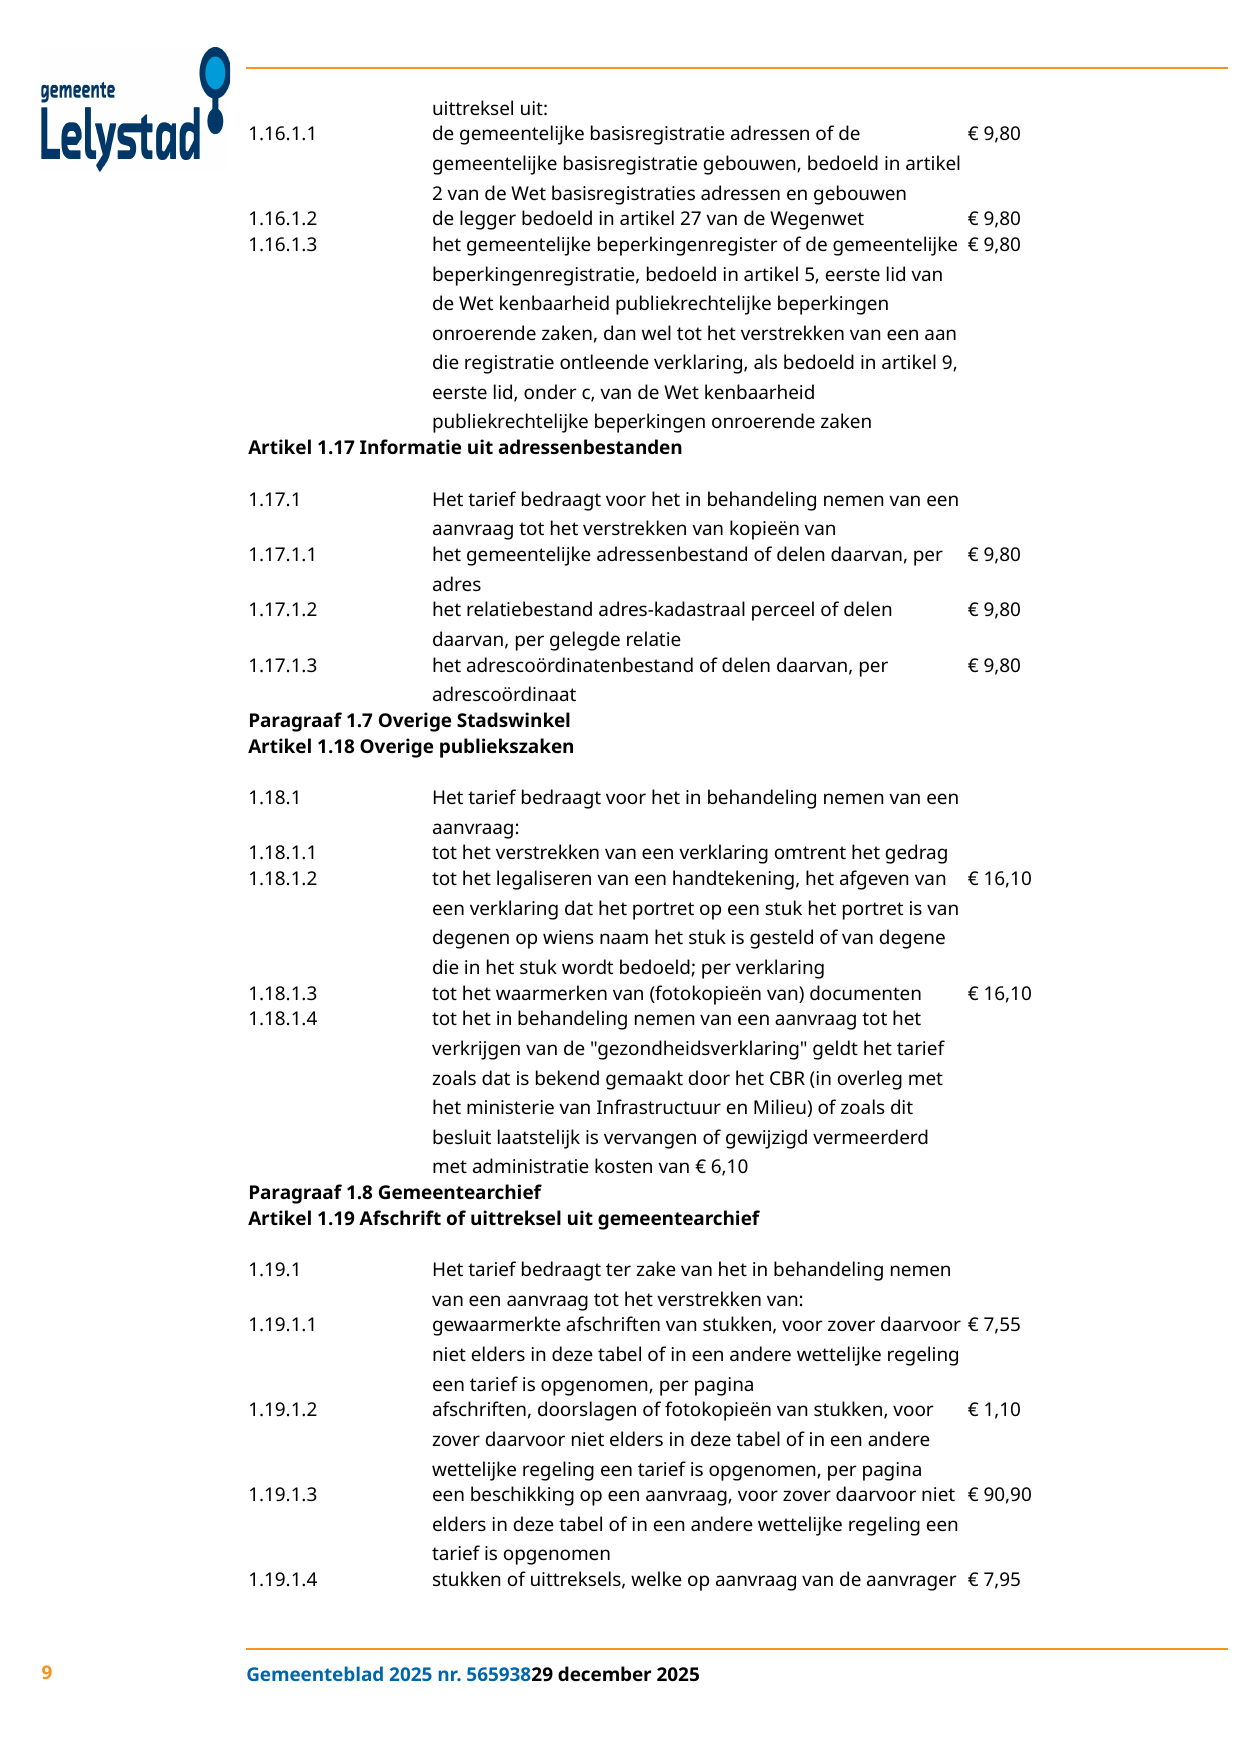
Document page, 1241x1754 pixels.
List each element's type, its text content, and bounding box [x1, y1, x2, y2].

table_cell € 7,55 [968, 1312, 1152, 1397]
picture [41, 47, 231, 172]
table_cell € 9,80 [968, 652, 1152, 707]
table_cell 1.19.1.2 [248, 1397, 432, 1481]
table_cell 1.16.1.1 [248, 121, 432, 205]
table_cell 1.17.1.1 [248, 541, 432, 596]
table_cell een beschikking op een aanvraag, voor zover daarvoor niet elders in deze tabel of in een andere wettelijke regeling een tarief is opgenomen [432, 1481, 968, 1566]
table_cell € 7,95 [968, 1566, 1152, 1592]
table_cell € 9,80 [968, 205, 1152, 231]
table_cell 1.19.1.1 [248, 1312, 432, 1397]
table_cell 1.18.1 [248, 784, 432, 839]
table_cell tot het waarmerken van (fotokopieën van) documenten [432, 980, 968, 1006]
table_cell 1.19.1 [248, 1256, 432, 1312]
table_cell Artikel 1.19 Afschrift of uittreksel uit gemeentearchief [248, 1205, 1152, 1231]
table_cell [968, 840, 1152, 865]
table_cell 1.16.1.2 [248, 205, 432, 231]
table_cell het gemeentelijke adressenbestand of delen daarvan, per adres [432, 541, 968, 596]
table_cell tot het verstrekken van een verklaring omtrent het gedrag [432, 840, 968, 865]
table_cell [432, 1231, 968, 1256]
table_cell [248, 1231, 432, 1256]
table_cell [248, 460, 432, 486]
table_cell 1.17.1.3 [248, 652, 432, 707]
table_cell 1.18.1.4 [248, 1006, 432, 1179]
table_cell 1.17.1.2 [248, 596, 432, 652]
table_cell [968, 95, 1152, 121]
table_cell Artikel 1.17 Informatie uit adressenbestanden [248, 434, 1152, 460]
table_cell [968, 486, 1152, 541]
table_cell uittreksel uit: [432, 95, 968, 121]
table_cell 1.19.1.4 [248, 1566, 432, 1592]
table_cell [968, 1006, 1152, 1179]
table_cell 1.18.1.1 [248, 840, 432, 865]
table_cell Het tarief bedraagt ter zake van het in behandeling nemen van een aanvraag tot het verstrekken van: [432, 1256, 968, 1312]
table_cell [968, 1231, 1152, 1256]
table_cell 1.19.1.3 [248, 1481, 432, 1566]
table_cell € 9,80 [968, 541, 1152, 596]
table_cell het adrescoördinatenbestand of delen daarvan, per adrescoördinaat [432, 652, 968, 707]
table_cell stukken of uittreksels, welke op aanvraag van de aanvrager [432, 1566, 968, 1592]
table_cell [432, 759, 968, 784]
table_cell € 16,10 [968, 865, 1152, 980]
table_cell [432, 460, 968, 486]
table_cell Paragraaf 1.8 Gemeentearchief [248, 1179, 1152, 1205]
table_cell de gemeentelijke basisregistratie adressen of de gemeentelijke basisregistratie gebouwen, bedoeld in artikel 2 van de Wet basisregistraties adressen en gebouwen [432, 121, 968, 205]
table_cell Artikel 1.18 Overige publiekszaken [248, 733, 1152, 758]
table_cell [968, 784, 1152, 839]
table_cell [968, 1256, 1152, 1312]
table_cell € 9,80 [968, 231, 1152, 434]
table_cell het gemeentelijke beperkingenregister of de gemeentelijke beperkingenregistratie, bedoeld in artikel 5, eerste lid van de Wet kenbaarheid publiekrechtelijke beperkingen onroerende zaken, dan wel tot het verstrekken van een aan die registratie ontleende verklaring, als bedoeld in artikel 9, eerste lid, onder c, van de Wet kenbaarheid publiekrechtelijke beperkingen onroerende zaken [432, 231, 968, 434]
table_cell tot het in behandeling nemen van een aanvraag tot het verkrijgen van de "gezondheidsverklaring" geldt het tarief zoals dat is bekend gemaakt door het CBR (in overleg met het ministerie van Infrastructuur en Milieu) of zoals dit besluit laatstelijk is vervangen of gewijzigd vermeerderd met administratie kosten van € 6,10 [432, 1006, 968, 1179]
table_cell tot het legaliseren van een handtekening, het afgeven van een verklaring dat het portret op een stuk het portret is van degenen op wiens naam het stuk is gesteld of van degene die in het stuk wordt bedoeld; per verklaring [432, 865, 968, 980]
table_cell het relatiebestand adres-kadastraal perceel of delen daarvan, per gelegde relatie [432, 596, 968, 652]
table_cell 1.16.1.3 [248, 231, 432, 434]
table_cell [248, 759, 432, 784]
table_cell gewaarmerkte afschriften van stukken, voor zover daarvoor niet elders in deze tabel of in een andere wettelijke regeling een tarief is opgenomen, per pagina [432, 1312, 968, 1397]
table_cell € 9,80 [968, 596, 1152, 652]
table_cell 1.18.1.2 [248, 865, 432, 980]
table_cell € 1,10 [968, 1397, 1152, 1481]
table_cell [968, 759, 1152, 784]
table_cell Het tarief bedraagt voor het in behandeling nemen van een aanvraag tot het verstrekken van kopieën van [432, 486, 968, 541]
table_cell € 90,90 [968, 1481, 1152, 1566]
table_cell afschriften, doorslagen of fotokopieën van stukken, voor zover daarvoor niet elders in deze tabel of in een andere wettelijke regeling een tarief is opgenomen, per pagina [432, 1397, 968, 1481]
table_cell de legger bedoeld in artikel 27 van de Wegenwet [432, 205, 968, 231]
table_cell 1.18.1.3 [248, 980, 432, 1006]
table_cell Het tarief bedraagt voor het in behandeling nemen van een aanvraag: [432, 784, 968, 839]
table_cell [968, 460, 1152, 486]
table_cell 1.17.1 [248, 486, 432, 541]
table_cell € 9,80 [968, 121, 1152, 205]
table_cell [248, 95, 432, 121]
table_cell € 16,10 [968, 980, 1152, 1006]
table_cell Paragraaf 1.7 Overige Stadswinkel [248, 707, 1152, 733]
